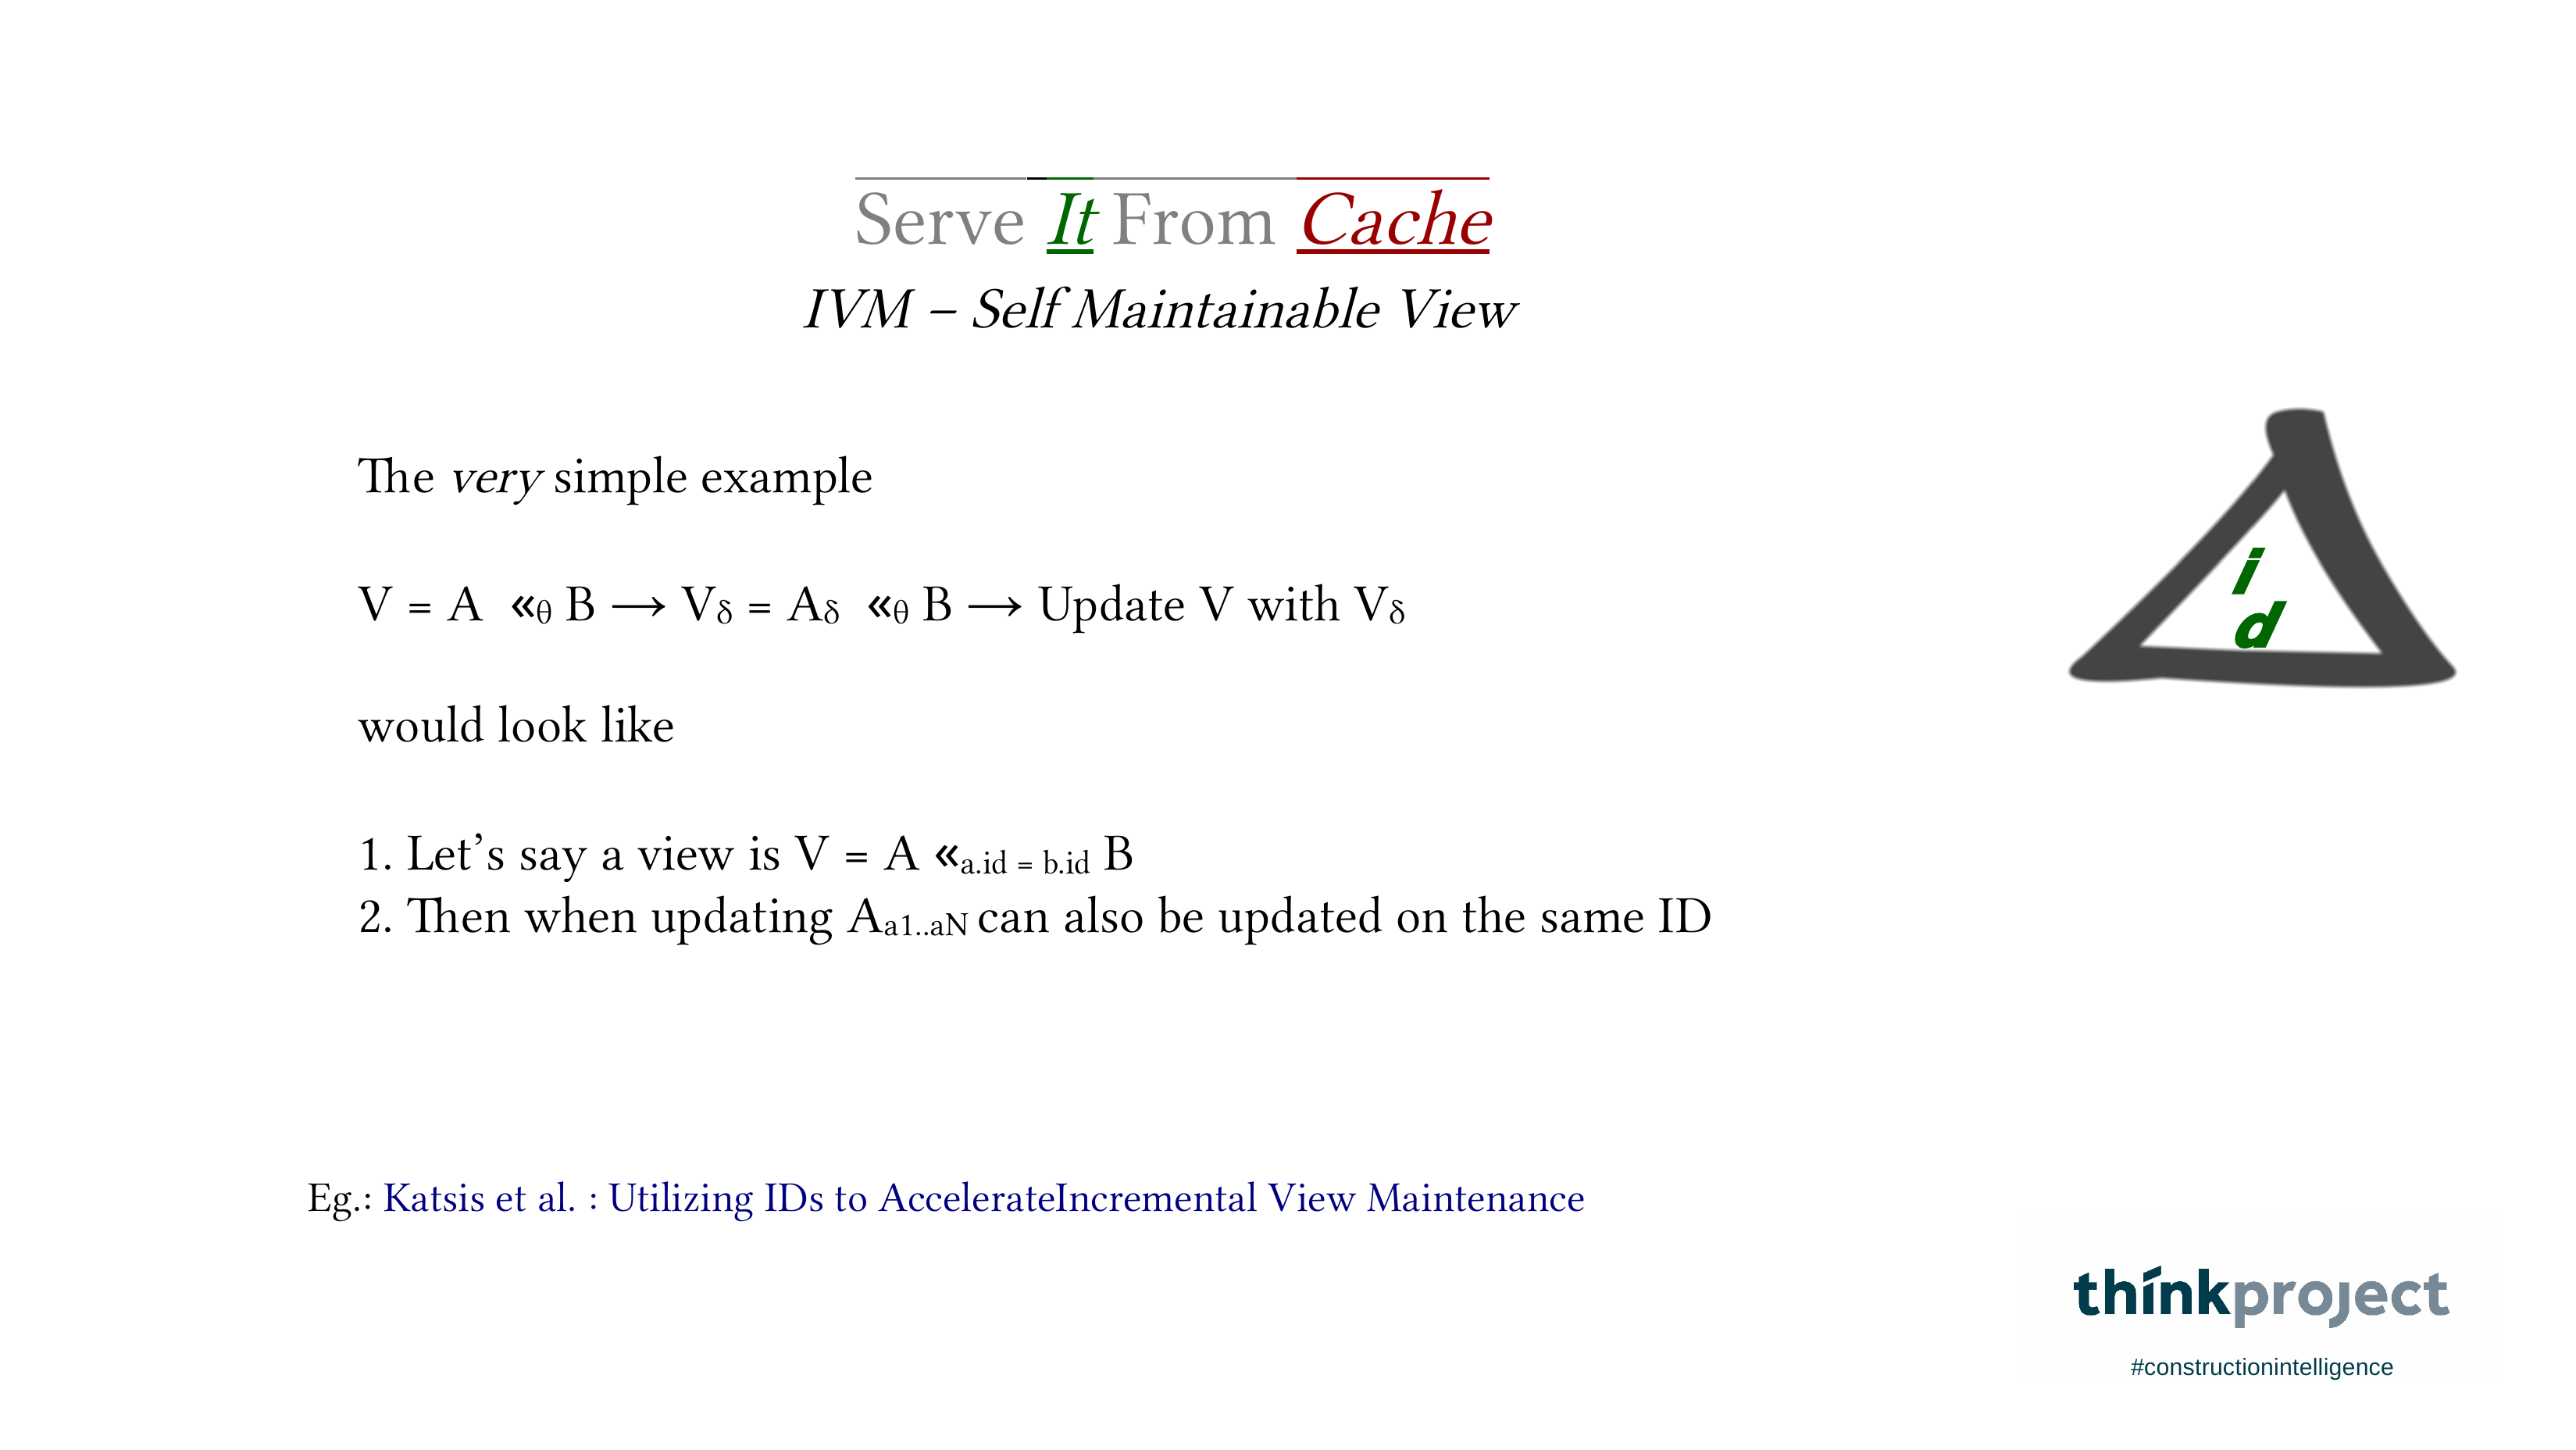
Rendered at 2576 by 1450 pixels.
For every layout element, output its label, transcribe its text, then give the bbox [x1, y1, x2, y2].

text_box Serve It From Cache [824, 168, 1602, 329]
picture [2044, 386, 2461, 738]
picture [2332, 1364, 2338, 1373]
picture [2021, 1212, 2502, 1380]
text_box IVM – Self Maintainable View [790, 270, 1572, 348]
text_box Eg.: Katsis et al. : Utilizing IDs to AccelerateIncremental View Maintenance [296, 1167, 1599, 1262]
text_box id [2219, 547, 2299, 651]
text_box The very simple example V = A «θ B → Vδ = Aδ «θ B → Update V with Vδ would look like 1. Let’s say a view is V = A «a.id = b.id B 2. Then when updating Aa1..aN can also be updated on the same ID [347, 440, 1871, 1015]
